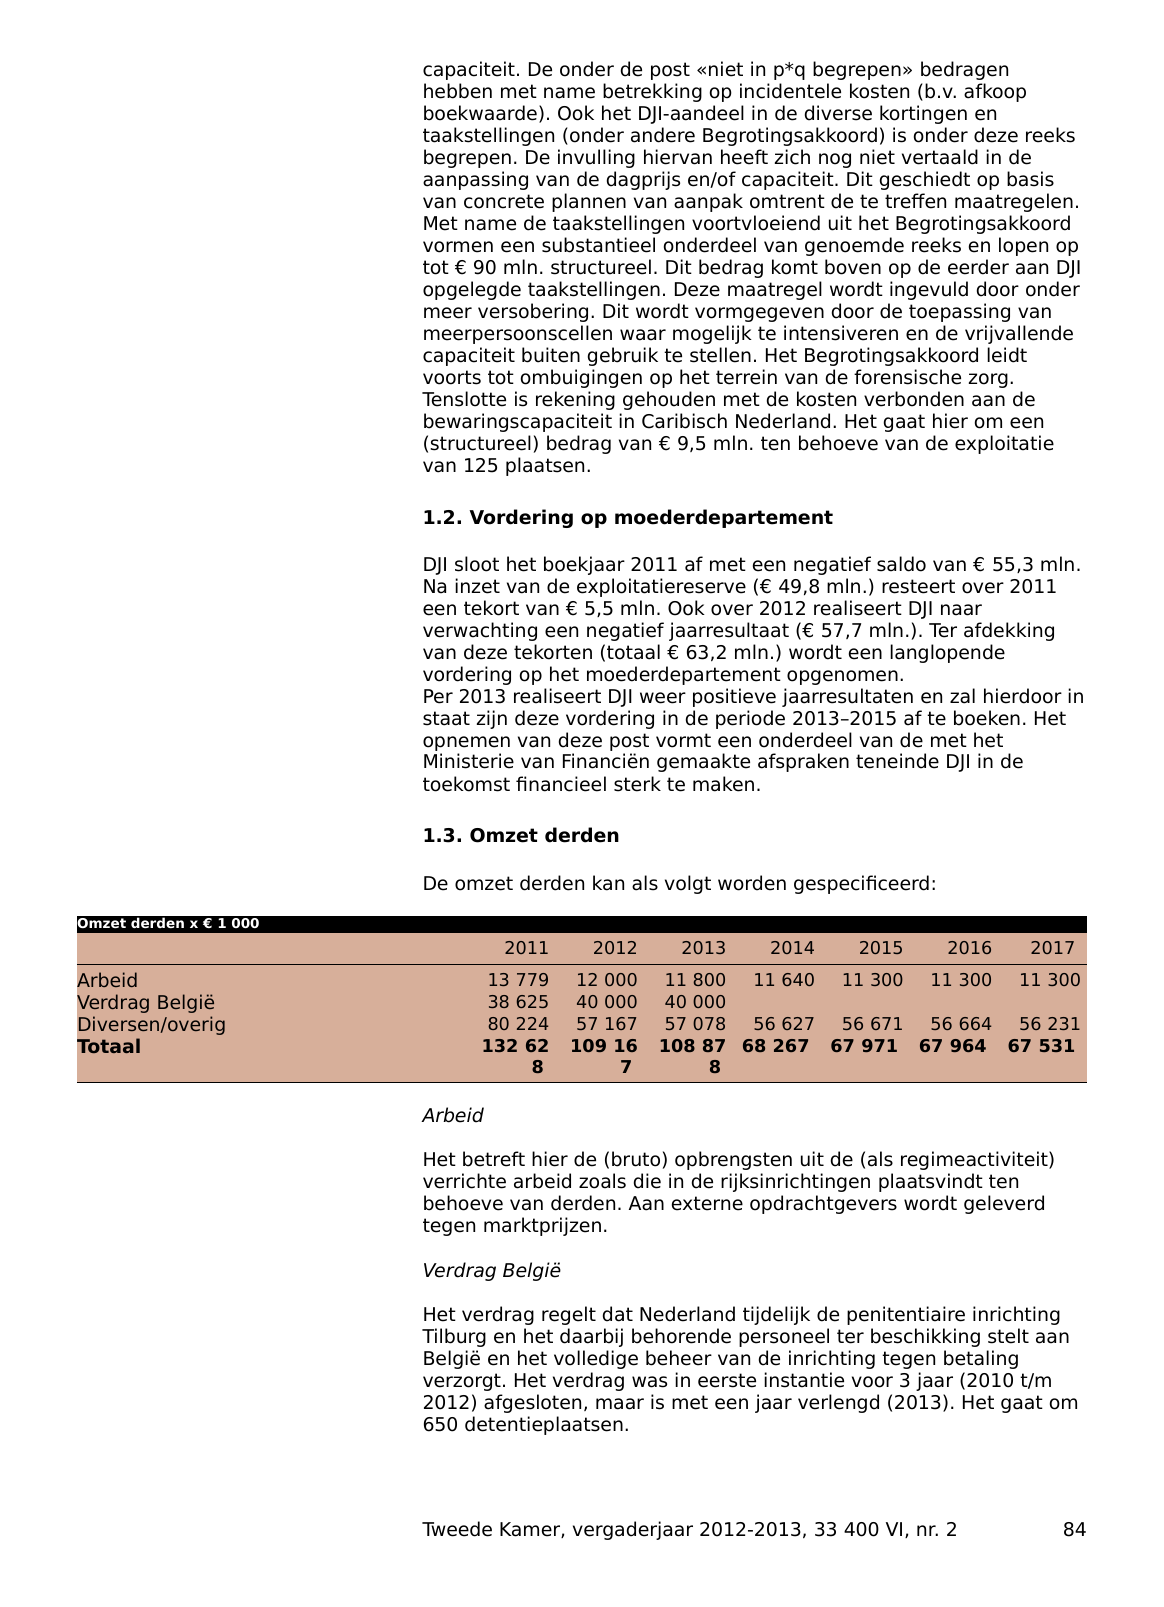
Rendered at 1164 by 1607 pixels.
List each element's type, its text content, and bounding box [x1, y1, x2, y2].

table_cell 57 078 [644, 1014, 732, 1036]
table_cell 108 878 [644, 1036, 732, 1082]
table_cell 2011 [466, 933, 555, 964]
text Per 2013 realiseert DJI weer positieve jaarresultaten en zal hierdoor in staat zijn deze vordering in de periode 2013–2015 af te boeken. Het opnemen van deze post vormt een onderdeel van de met het Ministerie van Financiën gemaakte afspraken teneinde DJI in de toekomst financieel sterk te maken. [422, 686, 1087, 795]
text DJI sloot het boekjaar 2011 af met een negatief saldo van € 55,3 mln. Na inzet van de exploitatiereserve (€ 49,8 mln.) resteert over 2011 een tekort van € 5,5 mln. Ook over 2012 realiseert DJI naar verwachting een negatief jaarresultaat (€ 57,7 mln.). Ter afdekking van deze tekorten (totaal € 63,2 mln.) wordt een langlopende vordering op het moederdepartement opgenomen. [422, 554, 1087, 686]
text Het betreft hier de (bruto) opbrengsten uit de (als regimeactiviteit) verrichte arbeid zoals die in de rijksinrichtingen plaatsvindt ten behoeve van derden. Aan externe opdrachtgevers wordt geleverd tegen marktprijzen. [422, 1149, 1087, 1237]
subtitle Arbeid [422, 1105, 1087, 1127]
table_cell [998, 992, 1087, 1014]
table_cell Totaal [77, 1036, 466, 1082]
table_cell 38 625 [466, 992, 555, 1014]
table_cell 40 000 [555, 992, 644, 1014]
table_cell 56 231 [998, 1014, 1087, 1036]
table_cell 2016 [909, 933, 998, 964]
table_cell 56 671 [821, 1014, 909, 1036]
table_cell 11 800 [644, 965, 732, 992]
table_cell Verdrag België [77, 992, 466, 1014]
table_cell 11 300 [821, 965, 909, 992]
table_cell 57 167 [555, 1014, 644, 1036]
table_cell [77, 933, 466, 964]
text De omzet derden kan als volgt worden gespecificeerd: [422, 872, 1087, 894]
table_cell [909, 992, 998, 1014]
table_cell 67 971 [821, 1036, 909, 1082]
table_cell Diversen/overig [77, 1014, 466, 1036]
subtitle Verdrag België [422, 1259, 1087, 1281]
table_cell 80 224 [466, 1014, 555, 1036]
text Het verdrag regelt dat Nederland tijdelijk de penitentiaire inrichting Tilburg en het daarbij behorende personeel ter beschikking stelt aan België en het volledige beheer van de inrichting tegen betaling verzorgt. Het verdrag was in eerste instantie voor 3 jaar (2010 t/m 2012) afgesloten, maar is met een jaar verlengd (2013). Het gaat om 650 detentieplaatsen. [422, 1304, 1087, 1436]
table_cell 68 267 [732, 1036, 821, 1082]
text capaciteit. De onder de post «niet in p*q begrepen» bedragen hebben met name betrekking op incidentele kosten (b.v. afkoop boekwaarde). Ook het DJI-aandeel in de diverse kortingen en taakstellingen (onder andere Begrotingsakkoord) is onder deze reeks begrepen. De invulling hiervan heeft zich nog niet vertaald in de aanpassing van de dagprijs en/of capaciteit. Dit geschiedt op basis van concrete plannen van aanpak omtrent de te treffen maatregelen. Met name de taakstellingen voortvloeiend uit het Begrotingsakkoord vormen een substantieel onderdeel van genoemde reeks en lopen op tot € 90 mln. structureel. Dit bedrag komt boven op de eerder aan DJI opgelegde taakstellingen. Deze maatregel wordt ingevuld door onder meer versobering. Dit wordt vormgegeven door de toepassing van meerpersoonscellen waar mogelijk te intensiveren en de vrijvallende capaciteit buiten gebruik te stellen. Het Begrotingsakkoord leidt voorts tot ombuigingen op het terrein van de forensische zorg. Tenslotte is rekening gehouden met de kosten verbonden aan de bewaringscapaciteit in Caribisch Nederland. Het gaat hier om een (structureel) bedrag van € 9,5 mln. ten behoeve van de exploitatie van 125 plaatsen. [422, 59, 1087, 477]
table_cell 109 167 [555, 1036, 644, 1082]
table_cell [821, 992, 909, 1014]
table_cell 2017 [998, 933, 1087, 964]
table_cell 2013 [644, 933, 732, 964]
table_cell 56 664 [909, 1014, 998, 1036]
table_cell 11 640 [732, 965, 821, 992]
table_cell 2014 [732, 933, 821, 964]
table_cell 2012 [555, 933, 644, 964]
subtitle 1.2. Vordering op moederdepartement [422, 507, 1087, 529]
table_cell [732, 992, 821, 1014]
table_cell 13 779 [466, 965, 555, 992]
table_header Omzet derden x € 1 000 [77, 916, 1087, 932]
table_cell 2015 [821, 933, 909, 964]
table_cell 11 300 [998, 965, 1087, 992]
table_cell 12 000 [555, 965, 644, 992]
subtitle 1.3. Omzet derden [422, 825, 1087, 847]
table_cell 132 628 [466, 1036, 555, 1082]
table_cell Arbeid [77, 965, 466, 992]
table_cell 67 531 [998, 1036, 1087, 1082]
table_cell 11 300 [909, 965, 998, 992]
table_cell 67 964 [909, 1036, 998, 1082]
table_cell 56 627 [732, 1014, 821, 1036]
table_cell 40 000 [644, 992, 732, 1014]
